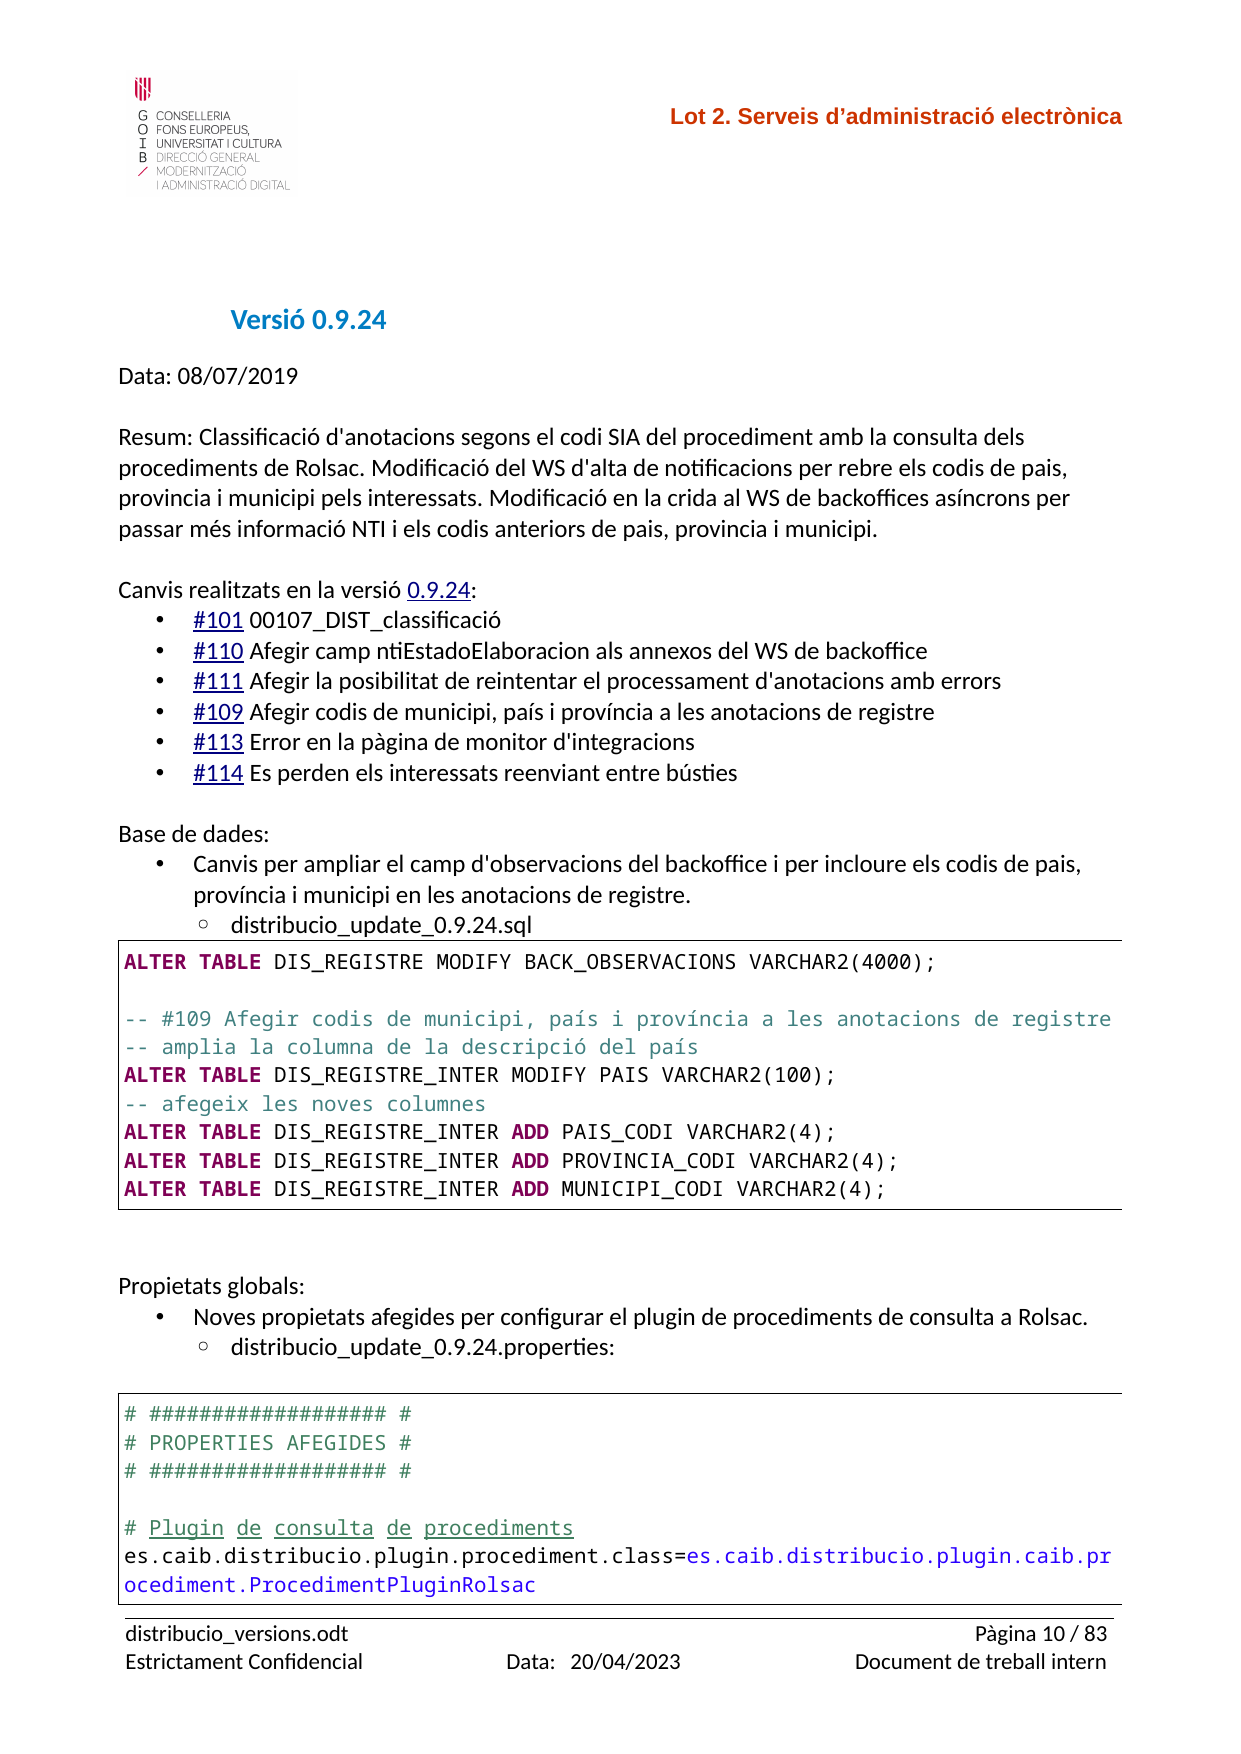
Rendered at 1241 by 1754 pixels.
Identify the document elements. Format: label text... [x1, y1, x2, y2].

subtitle Versió 0.9.24 [153, 301, 1122, 336]
list distribucio_update_0.9.24.properties: [193, 1332, 1122, 1362]
list #111 Afegir la posibilitat de reintentar el processament d'anotacions amb errors [156, 665, 1122, 696]
list #109 Afegir codis de municipi, país i província a les anotacions de registre [156, 696, 1122, 726]
list #114 Es perden els interessats reenviant entre bústies [156, 757, 1122, 787]
list Canvis per ampliar el camp d'observacions del backoffice i per incloure els codis de pais, província i municipi en les anotacions de registre. [156, 848, 1122, 909]
list #110 Afegir camp ntiEstadoElaboracion als annexos del WS de backoffice [156, 635, 1122, 665]
picture [126, 70, 299, 197]
text Resum: Classificació d'anotacions segons el codi SIA del procediment amb la consulta dels procediments de Rolsac. Modificació del WS d'alta de notificacions per rebre els codis de pais, provincia i municipi pels interessats. Modificació en la crida al WS de backoffices asíncrons per passar més informació NTI i els codis anteriors de pais, provincia i municipi. [118, 421, 1122, 543]
list Noves propietats afegides per configurar el plugin de procediments de consulta a Rolsac. [156, 1301, 1122, 1332]
list #101 00107_DIST_classificació [156, 604, 1122, 635]
text Data: 08/07/2019 [118, 360, 1122, 391]
list #113 Error en la pàgina de monitor d'integracions [156, 726, 1122, 757]
list distribucio_update_0.9.24.sql [193, 909, 1122, 940]
text Canvis realitzats en la versió 0.9.24: [118, 574, 1122, 604]
text Base de dades: [118, 818, 1122, 848]
table_header ALTER TABLE DIS_REGISTRE MODIFY BACK_OBSERVACIONS VARCHAR2(4000); -- #109 Afegir codis de municipi, país i província a les anotacions de registre -- amplia la columna de la descripció del país ALTER TABLE DIS_REGISTRE_INTER MODIFY PAIS VARCHAR2(100); -- afegeix les noves columnes ALTER TABLE DIS_REGISTRE_INTER ADD PAIS_CODI VARCHAR2(4); ALTER TABLE DIS_REGISTRE_INTER ADD PROVINCIA_CODI VARCHAR2(4); ALTER TABLE DIS_REGISTRE_INTER ADD MUNICIPI_CODI VARCHAR2(4); [119, 941, 1122, 1208]
text Propietats globals: [118, 1271, 1122, 1301]
table_header # ################### # # PROPERTIES AFEGIDES # # ################### # # Plugin de consulta de procediments es.caib.distribucio.plugin.procediment.class=es.caib.distribucio.plugin.caib.procediment.ProcedimentPluginRolsac [119, 1394, 1122, 1604]
